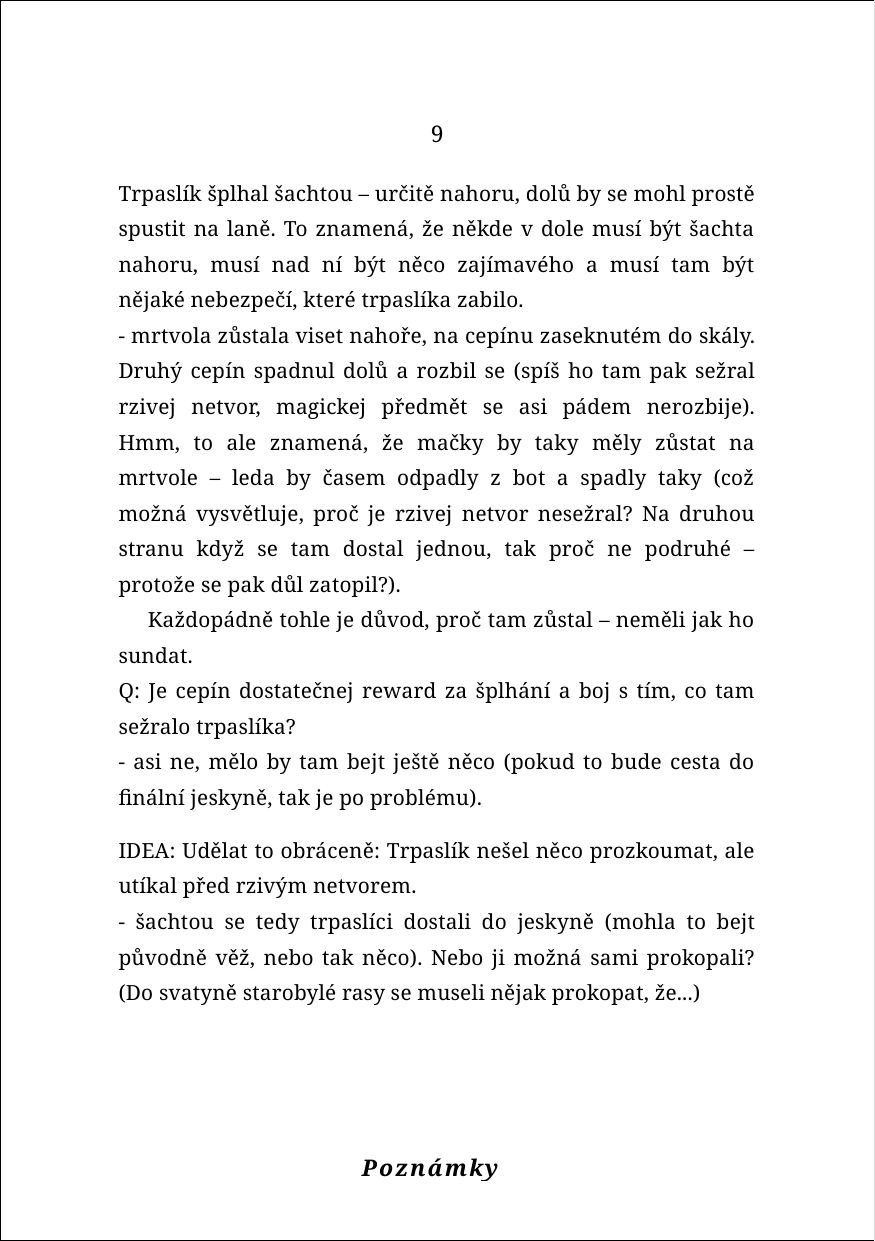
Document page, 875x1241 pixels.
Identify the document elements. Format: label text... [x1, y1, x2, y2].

text IDEA: Udělat to obráceně: Trpaslík nešel něco prozkoumat, ale utíkal před rzivým netvorem. - šachtou se tedy trpaslíci dostali do jeskyně (mohla to bejt původně věž, nebo tak něco). Nebo ji možná sami prokopali? (Do svatyně starobylé rasy se museli nějak prokopat, že...) [118, 836, 756, 1007]
text Trpaslík šplhal šachtou – určitě nahoru, dolů by se mohl prostě spustit na laně. To znamená, že někde v dole musí být šachta nahoru, musí nad ní být něco zajímavého a musí tam být nějaké nebezpečí, které trpaslíka zabilo. - mrtvola zůstala viset nahoře, na cepínu zaseknutém do skály. Druhý cepín spadnul dolů a rozbil se (spíš ho tam pak sežral rzivej netvor, magickej předmět se asi pádem nerozbije). Hmm, to ale znamená, že mačky by taky měly zůstat na mrtvole – leda by časem odpadly z bot a spadly taky (což možná vysvětluje, proč je rzivej netvor nesežral? Na druhou stranu když se tam dostal jednou, tak proč ne podruhé – protože se pak důl zatopil?). Každopádně tohle je důvod, proč tam zůstal – neměli jak ho sundat. Q: Je cepín dostatečnej reward za šplhání a boj s tím, co tam sežralo trpaslíka? - asi ne, mělo by tam bejt ještě něco (pokud to bude cesta do finální jeskyně, tak je po problému). [118, 179, 756, 811]
